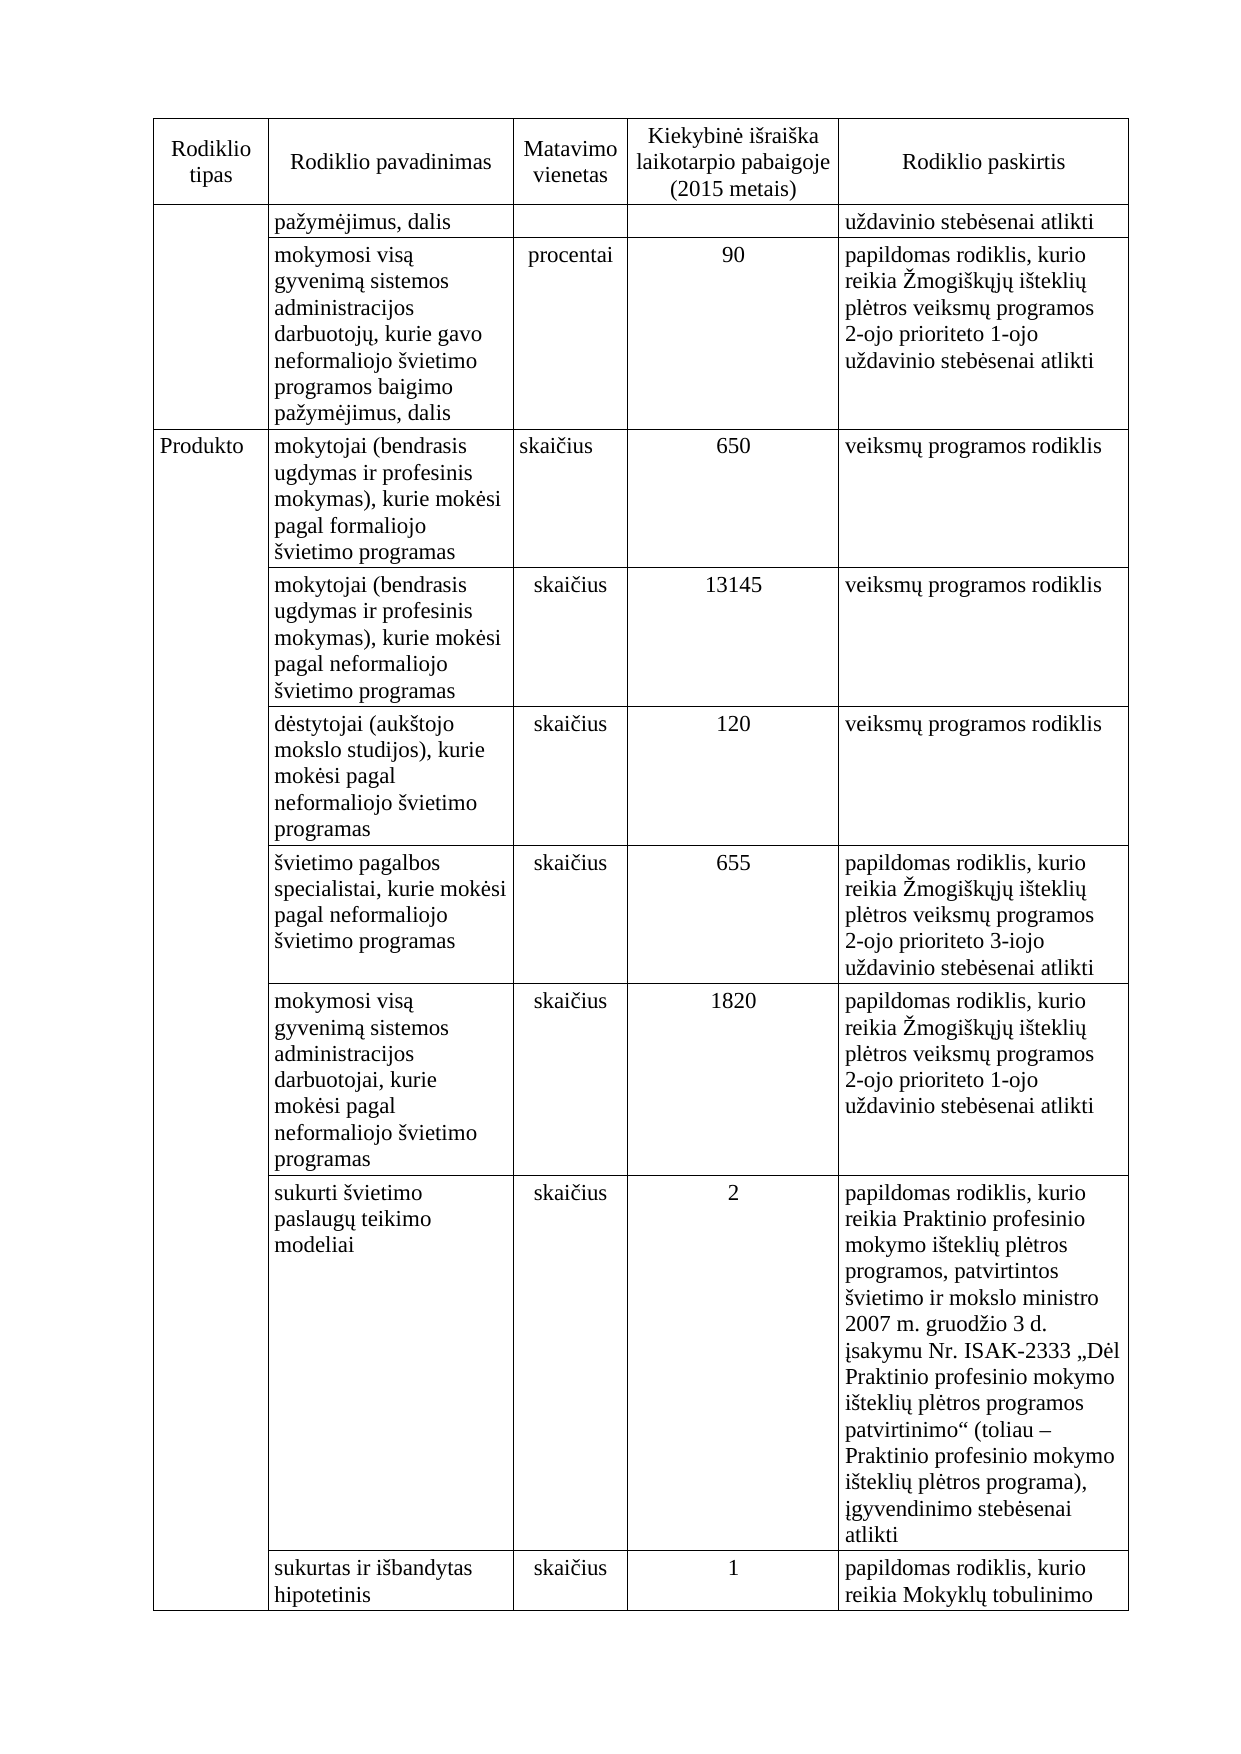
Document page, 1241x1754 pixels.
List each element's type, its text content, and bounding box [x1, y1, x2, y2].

table_cell [514, 205, 627, 237]
table_cell švietimo pagalbos specialistai, kurie mokėsi pagal neformaliojo švietimo programas [269, 846, 513, 983]
table_header Matavimo vienetas [514, 119, 627, 204]
table_cell skaičius [514, 984, 627, 1174]
table_cell papildomas rodiklis, kurio reikia Žmogiškųjų išteklių plėtros veiksmų programos 2-ojo prioriteto 3-iojo uždavinio stebėsenai atlikti [839, 846, 1128, 983]
table_cell papildomas rodiklis, kurio reikia Žmogiškųjų išteklių plėtros veiksmų programos 2-ojo prioriteto 1-ojo uždavinio stebėsenai atlikti [839, 238, 1128, 429]
table_cell 13145 [628, 568, 838, 706]
table_cell veiksmų programos rodiklis [839, 707, 1128, 844]
table_cell 120 [628, 707, 838, 844]
table_cell 1 [628, 1551, 838, 1610]
table_cell mokytojai (bendrasis ugdymas ir profesinis mokymas), kurie mokėsi pagal neformaliojo švietimo programas [269, 568, 513, 706]
table_header Rodiklio paskirtis [839, 119, 1128, 204]
table_cell papildomas rodiklis, kurio reikia Žmogiškųjų išteklių plėtros veiksmų programos 2-ojo prioriteto 1-ojo uždavinio stebėsenai atlikti [839, 984, 1128, 1174]
table_cell sukurtas ir išbandytas hipotetinis [269, 1551, 513, 1610]
table_cell procentai [514, 238, 627, 429]
table_cell skaičius [514, 430, 627, 567]
table_cell mokymosi visą gyvenimą sistemos administracijos darbuotojai, kurie mokėsi pagal neformaliojo švietimo programas [269, 984, 513, 1174]
table_cell skaičius [514, 846, 627, 983]
table_cell mokytojai (bendrasis ugdymas ir profesinis mokymas), kurie mokėsi pagal formaliojo švietimo programas [269, 430, 513, 567]
table_cell veiksmų programos rodiklis [839, 430, 1128, 567]
table_cell Produkto [154, 430, 268, 1610]
table_cell 1820 [628, 984, 838, 1174]
table_header Kiekybinė išraiška laikotarpio pabaigoje (2015 metais) [628, 119, 838, 204]
table_cell uždavinio stebėsenai atlikti [839, 205, 1128, 237]
table_cell papildomas rodiklis, kurio reikia Praktinio profesinio mokymo išteklių plėtros programos, patvirtintos švietimo ir mokslo ministro 2007 m. gruodžio 3 d. įsakymu Nr. ISAK-2333 „Dėl Praktinio profesinio mokymo išteklių plėtros programos patvirtinimo“ (toliau – Praktinio profesinio mokymo išteklių plėtros programa), įgyvendinimo stebėsenai atlikti [839, 1176, 1128, 1550]
table_cell sukurti švietimo paslaugų teikimo modeliai [269, 1176, 513, 1550]
table_cell 650 [628, 430, 838, 567]
table_cell skaičius [514, 568, 627, 706]
table_cell 2 [628, 1176, 838, 1550]
table_cell [154, 205, 268, 429]
table_cell veiksmų programos rodiklis [839, 568, 1128, 706]
table_header Rodiklio tipas [154, 119, 268, 204]
table_cell papildomas rodiklis, kurio reikia Mokyklų tobulinimo [839, 1551, 1128, 1610]
table_cell 655 [628, 846, 838, 983]
table_cell 90 [628, 238, 838, 429]
table_cell pažymėjimus, dalis [269, 205, 513, 237]
table_cell mokymosi visą gyvenimą sistemos administracijos darbuotojų, kurie gavo neformaliojo švietimo programos baigimo pažymėjimus, dalis [269, 238, 513, 429]
table_cell [628, 205, 838, 237]
table_cell skaičius [514, 707, 627, 844]
table_header Rodiklio pavadinimas [269, 119, 513, 204]
table_cell skaičius [514, 1176, 627, 1550]
table_cell skaičius [514, 1551, 627, 1610]
table_cell dėstytojai (aukštojo mokslo studijos), kurie mokėsi pagal neformaliojo švietimo programas [269, 707, 513, 844]
